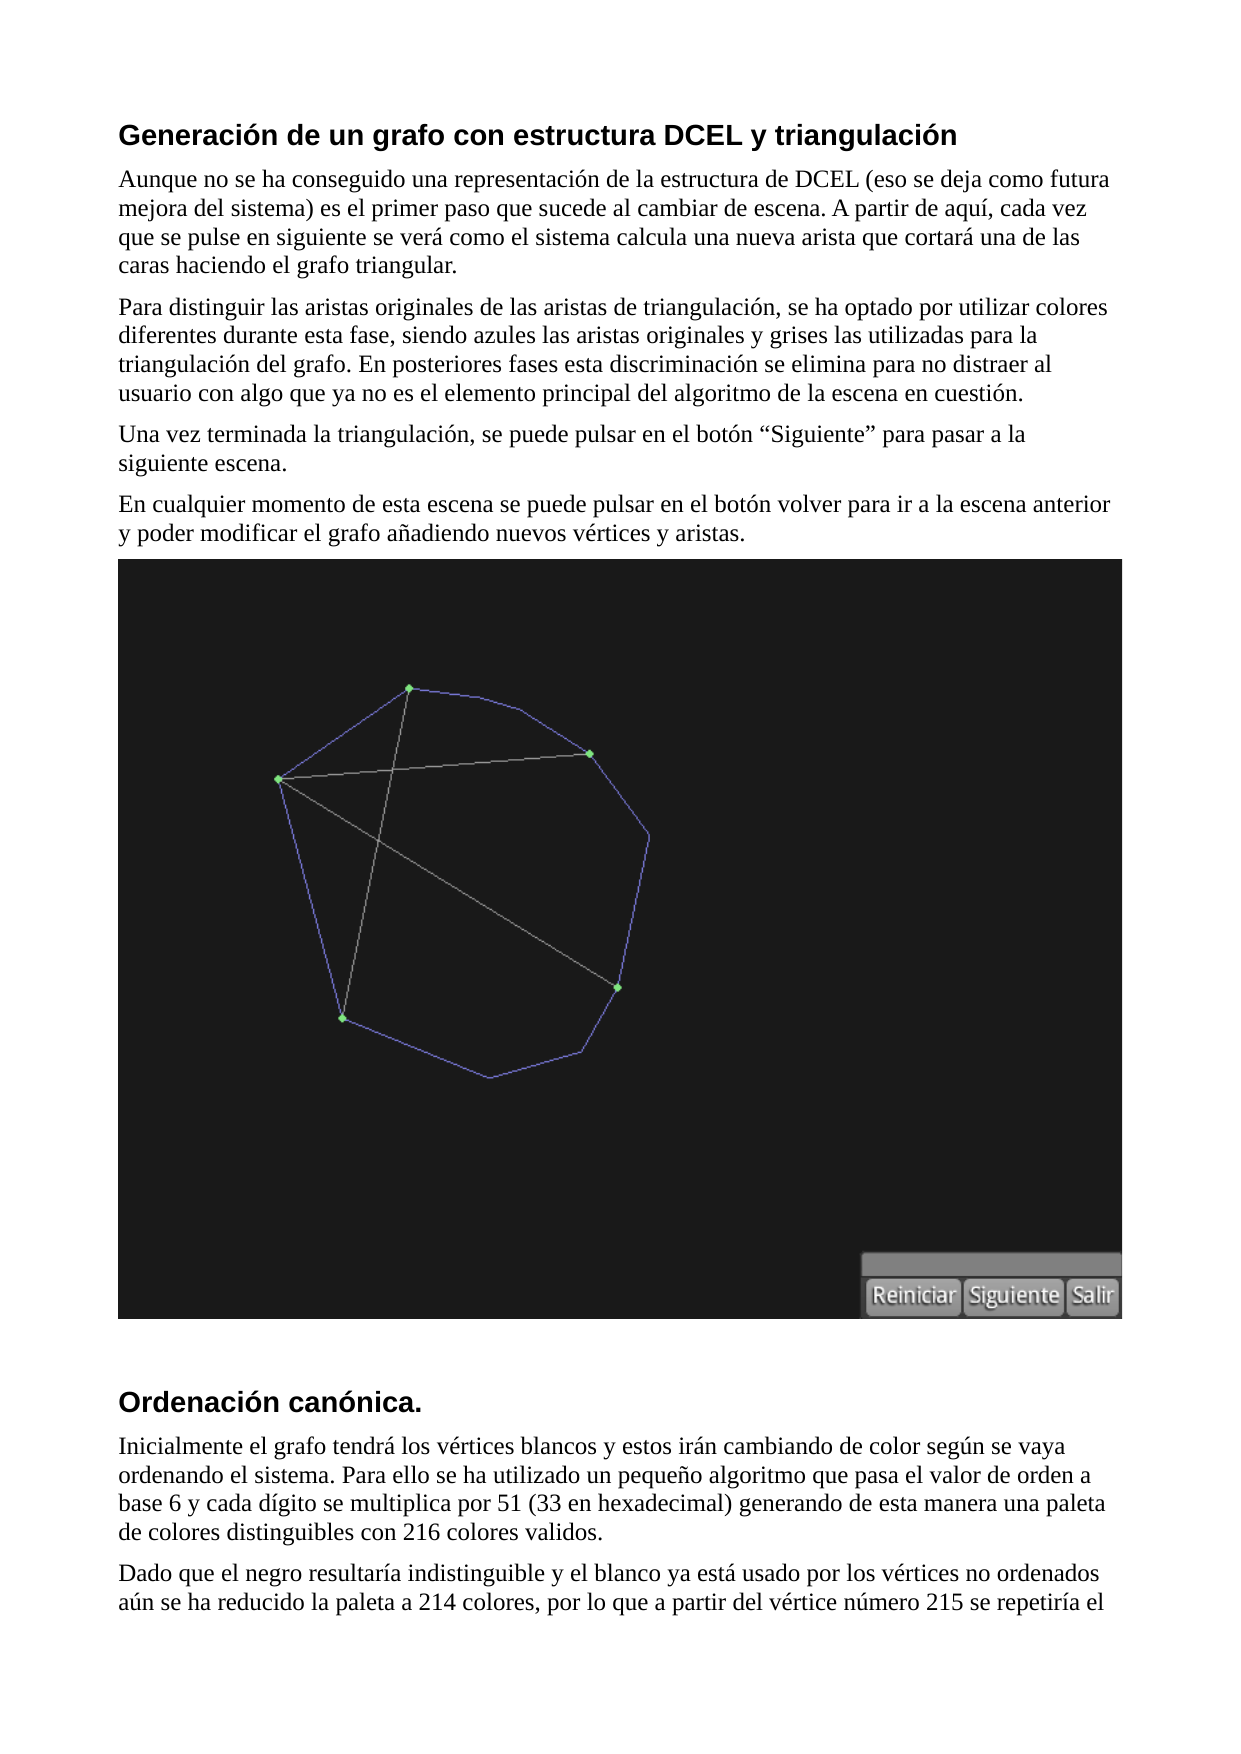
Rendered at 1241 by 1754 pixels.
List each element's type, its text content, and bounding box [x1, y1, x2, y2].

text Dado que el negro resultaría indistinguible y el blanco ya está usado por los vértices no ordenados aún se ha reducido la paleta a 214 colores, por lo que a partir del vértice número 215 se repetiría el [118, 1558, 1122, 1616]
text En cualquier momento de esta escena se puede pulsar en el botón volver para ir a la escena anterior y poder modificar el grafo añadiendo nuevos vértices y aristas. [118, 489, 1122, 547]
text Aunque no se ha conseguido una representación de la estructura de DCEL (eso se deja como futura mejora del sistema) es el primer paso que sucede al cambiar de escena. A partir de aquí, cada vez que se pulse en siguiente se verá como el sistema calcula una nueva arista que cortará una de las caras haciendo el grafo triangular. [118, 164, 1122, 279]
text Una vez terminada la triangulación, se puede pulsar en el botón “Siguiente” para pasar a la siguiente escena. [118, 419, 1122, 477]
picture [118, 559, 1123, 1319]
text Para distinguir las aristas originales de las aristas de triangulación, se ha optado por utilizar colores diferentes durante esta fase, siendo azules las aristas originales y grises las utilizadas para la triangulación del grafo. En posteriores fases esta discriminación se elimina para no distraer al usuario con algo que ya no es el elemento principal del algoritmo de la escena en cuestión. [118, 292, 1122, 407]
subtitle Ordenación canónica. [118, 1385, 1122, 1418]
text Inicialmente el grafo tendrá los vértices blancos y estos irán cambiando de color según se vaya ordenando el sistema. Para ello se ha utilizado un pequeño algoritmo que pasa el valor de orden a base 6 y cada dígito se multiplica por 51 (33 en hexadecimal) generando de esta manera una paleta de colores distinguibles con 216 colores validos. [118, 1431, 1122, 1546]
subtitle Generación de un grafo con estructura DCEL y triangulación [118, 118, 1122, 152]
